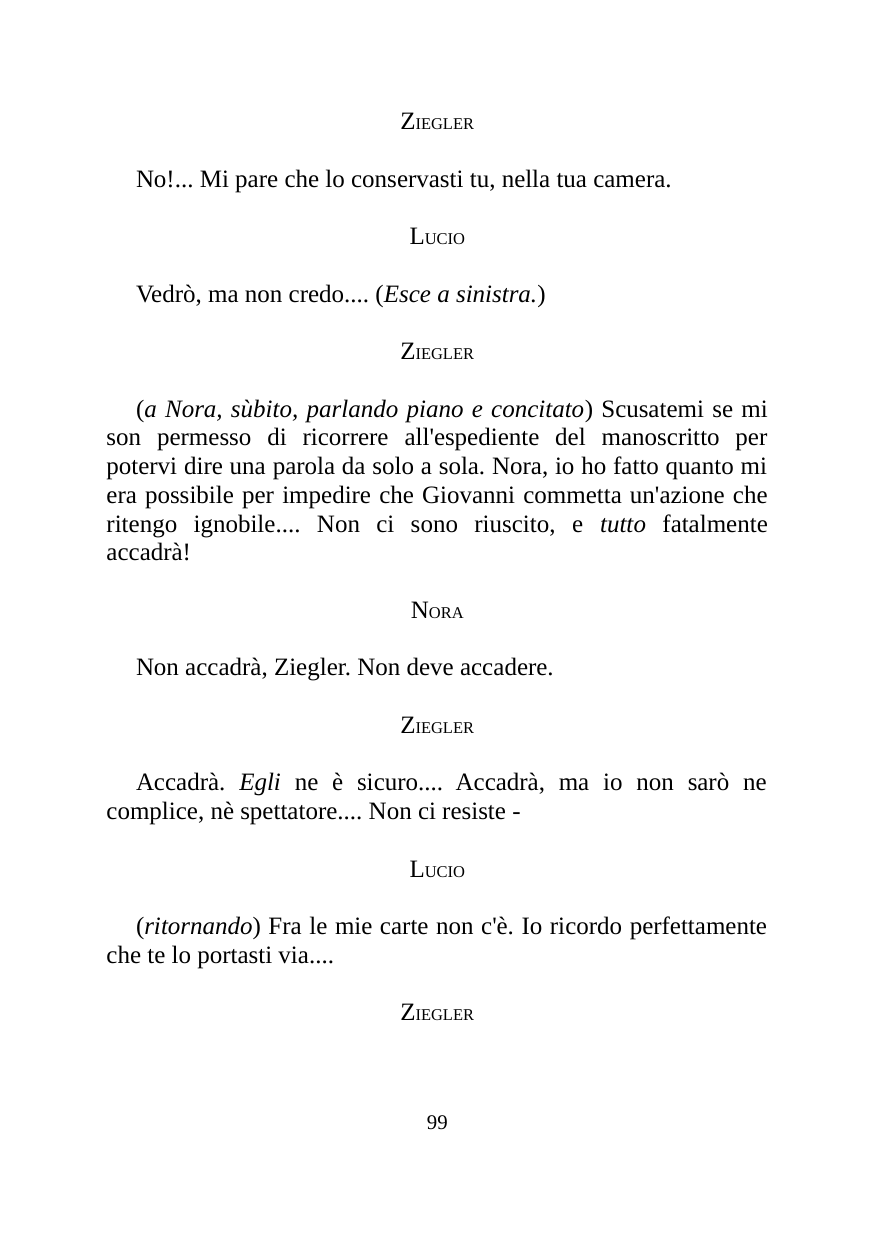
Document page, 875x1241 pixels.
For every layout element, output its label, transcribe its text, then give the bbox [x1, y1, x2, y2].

text Accadrà. Egli ne è sicuro.... Accadrà, ma io non sarò ne complice, nè spettatore.... Non ci resiste - [106, 767, 768, 825]
text (ritornando) Fra le mie carte non c'è. Io ricordo perfettamente che te lo portasti via.... [106, 911, 768, 969]
text Lucio [106, 221, 768, 250]
text No!... Mi pare che lo conservasti tu, nella tua camera. [106, 164, 768, 192]
text Nora [106, 595, 768, 624]
text Vedrò, ma non credo.... (Esce a sinistra.) [106, 279, 768, 307]
text Lucio [106, 854, 768, 882]
text Ziegler [106, 710, 768, 739]
text (a Nora, sùbito, parlando piano e concitato) Scusatemi se mi son permesso di ricorrere all'espediente del manoscritto per potervi dire una parola da solo a sola. Nora, io ho fatto quanto mi era possibile per impedire che Giovanni commetta un'azione che ritengo ignobile.... Non ci sono riuscito, e tutto fatalmente accadrà! [106, 394, 768, 566]
text Ziegler [106, 106, 768, 135]
text Ziegler [106, 336, 768, 365]
text Ziegler [106, 997, 768, 1026]
text Non accadrà, Ziegler. Non deve accadere. [106, 652, 768, 681]
